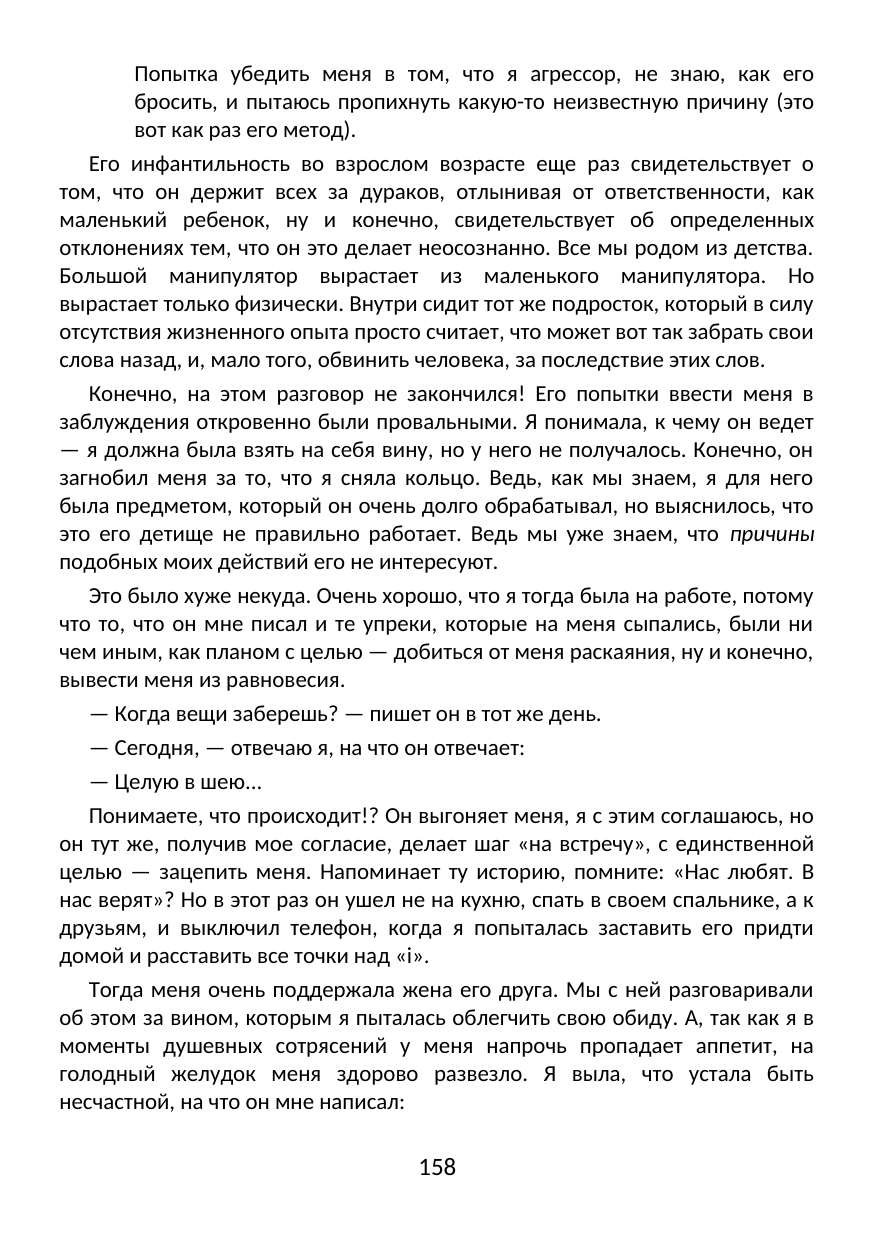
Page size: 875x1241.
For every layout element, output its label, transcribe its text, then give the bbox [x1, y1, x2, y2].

text Его инфантильность во взрослом возрасте еще раз свидетельствует о том, что он держит всех за дураков, отлынивая от ответственности, как маленький ребенок, ну и конечно, свидетельствует об определенных отклонениях тем, что он это делает неосознанно. Все мы родом из детства. Большой манипулятор вырастает из маленького манипулятора. Но вырастает только физически. Внутри сидит тот же подросток, который в силу отсутствия жизненного опыта просто считает, что может вот так забрать свои слова назад, и, мало того, обвинить человека, за последствие этих слов. [59, 149, 815, 373]
text Понимаете, что происходит!? Он выгоняет меня, я с этим соглашаюсь, но он тут же, получив мое согласие, делает шаг «на встречу», с единственной целью — зацепить меня. Напоминает ту историю, помните: «Нас любят. В нас верят»? Но в этот раз он ушел не на кухню, спать в своем спальнике, а к друзьям, и выключил телефон, когда я попыталась заставить его придти домой и расставить все точки над «i». [59, 801, 815, 969]
text Конечно, на этом разговор не закончился! Его попытки ввести меня в заблуждения откровенно были провальными. Я понимала, к чему он ведет — я должна была взять на себя вину, но у него не получалось. Конечно, он загнобил меня за то, что я сняла кольцо. Ведь, как мы знаем, я для него была предметом, который он очень долго обрабатывал, но выяснилось, что это его детище не правильно работает. Ведь мы уже знаем, что причины подобных моих действий его не интересуют. [59, 379, 815, 575]
text — Когда вещи заберешь? — пишет он в тот же день. [59, 699, 815, 727]
text — Целую в шею... [59, 767, 815, 795]
text Это было хуже некуда. Очень хорошо, что я тогда была на работе, потому что то, что он мне писал и те упреки, которые на меня сыпались, были ни чем иным, как планом с целью — добиться от меня раскаяния, ну и конечно, вывести меня из равновесия. [59, 581, 815, 693]
text — Сегодня, — отвечаю я, на что он отвечает: [59, 733, 815, 761]
list Попытка убедить меня в том, что я агрессор, не знаю, как его бросить, и пытаюсь пропихнуть какую-то неизвестную причину (это вот как раз его метод). [97, 59, 815, 143]
text Тогда меня очень поддержала жена его друга. Мы с ней разговаривали об этом за вином, которым я пыталась облегчить свою обиду. А, так как я в моменты душевных сотрясений у меня напрочь пропадает аппетит, на голодный желудок меня здорово развезло. Я выла, что устала быть несчастной, на что он мне написал: [59, 975, 815, 1115]
